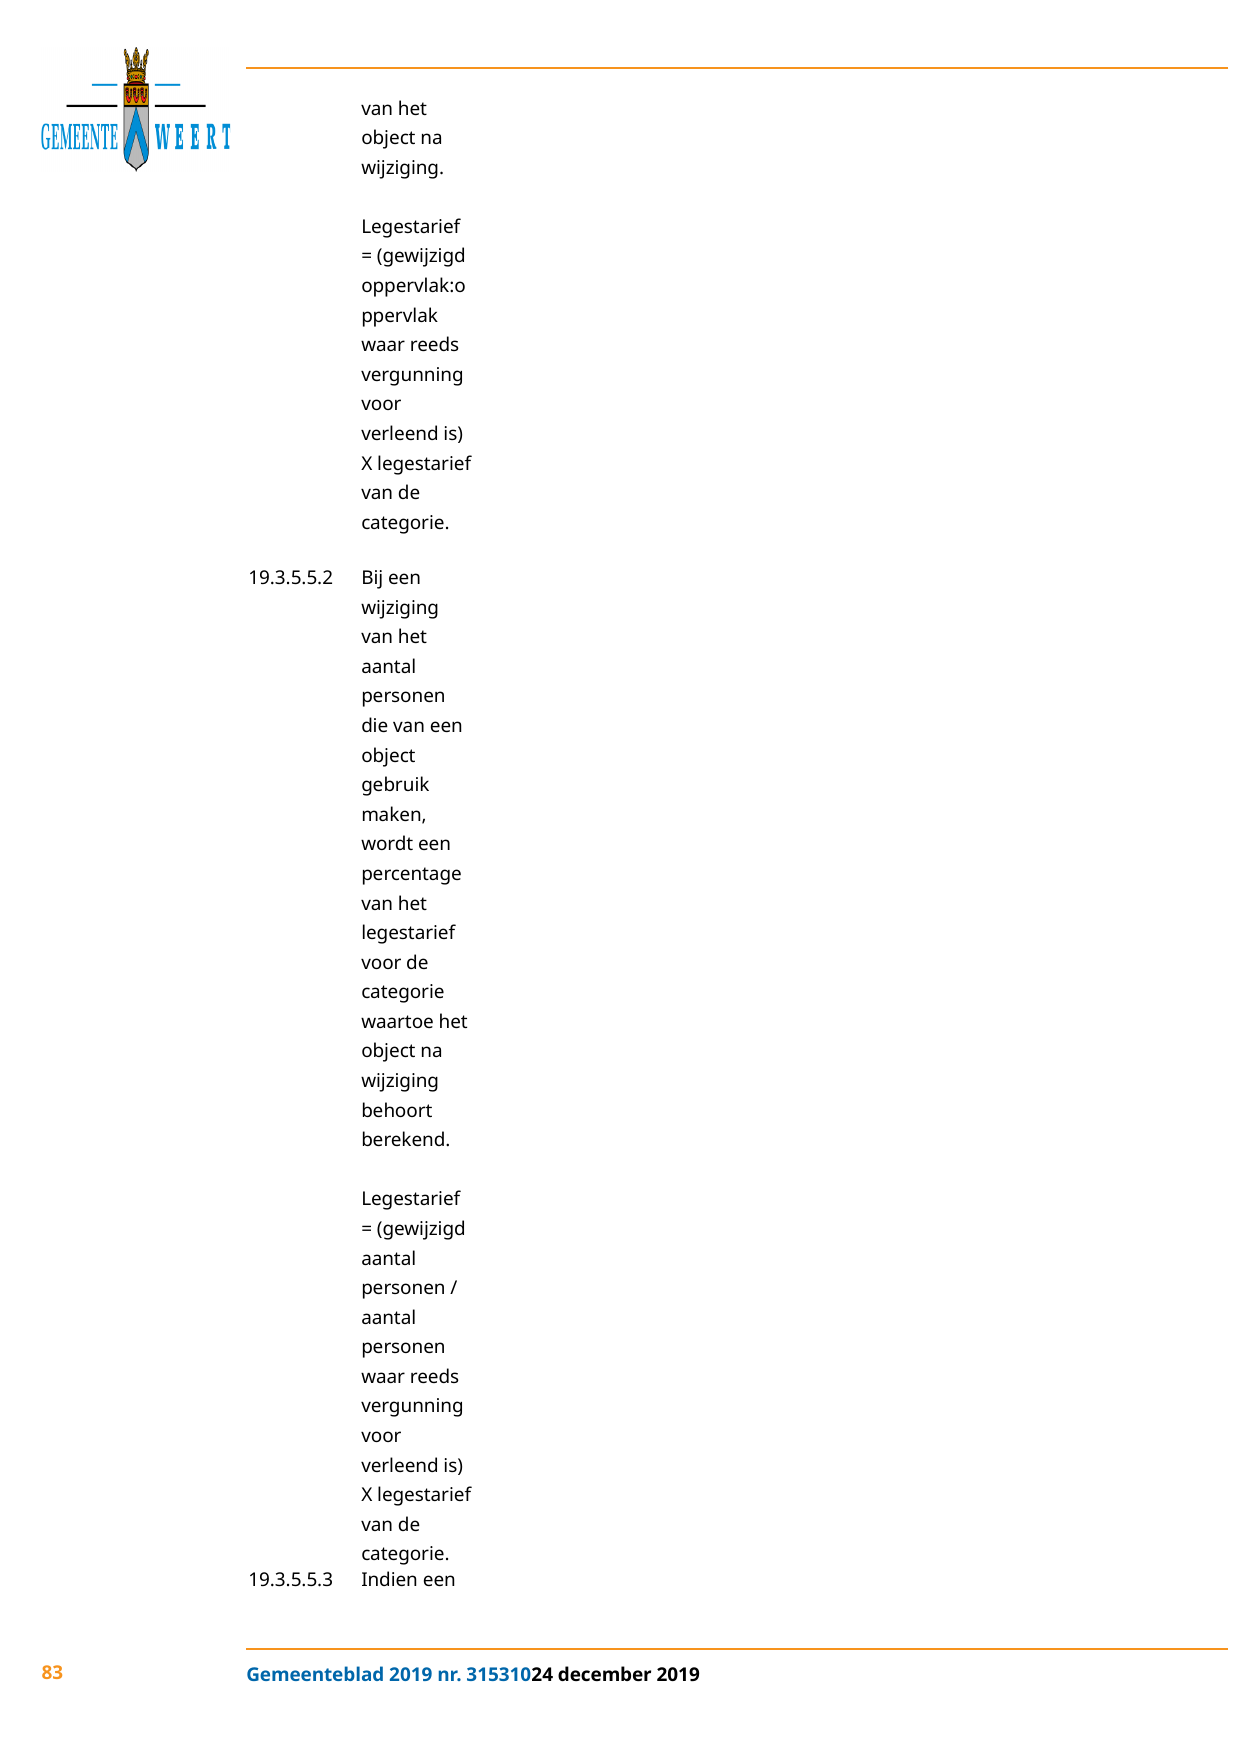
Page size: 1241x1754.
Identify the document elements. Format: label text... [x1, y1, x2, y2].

table_cell [587, 1566, 700, 1592]
table_cell van het object na wijziging. Legestarief = (gewijzigd oppervlak:oppervlak waar reeds vergunning voor verleend is) X legestarief van de categorie. [361, 95, 474, 564]
table_cell [474, 1566, 587, 1592]
table_cell Bij een wijziging van het aantal personen die van een object gebruik maken, wordt een percentage van het legestarief voor de categorie waartoe het object na wijziging behoort berekend. Legestarief = (gewijzigd aantal personen / aantal personen waar reeds vergunning voor verleend is) X legestarief van de categorie. [361, 564, 474, 1566]
table_cell [474, 564, 587, 1566]
table_cell 19.3.5.5.2 [248, 564, 361, 1566]
table_cell [587, 95, 700, 564]
table_cell [248, 95, 361, 564]
table_cell [587, 564, 700, 1566]
table_cell Indien een [361, 1566, 474, 1592]
table_cell [474, 95, 587, 564]
table_cell 19.3.5.5.3 [248, 1566, 361, 1592]
picture [41, 47, 231, 172]
